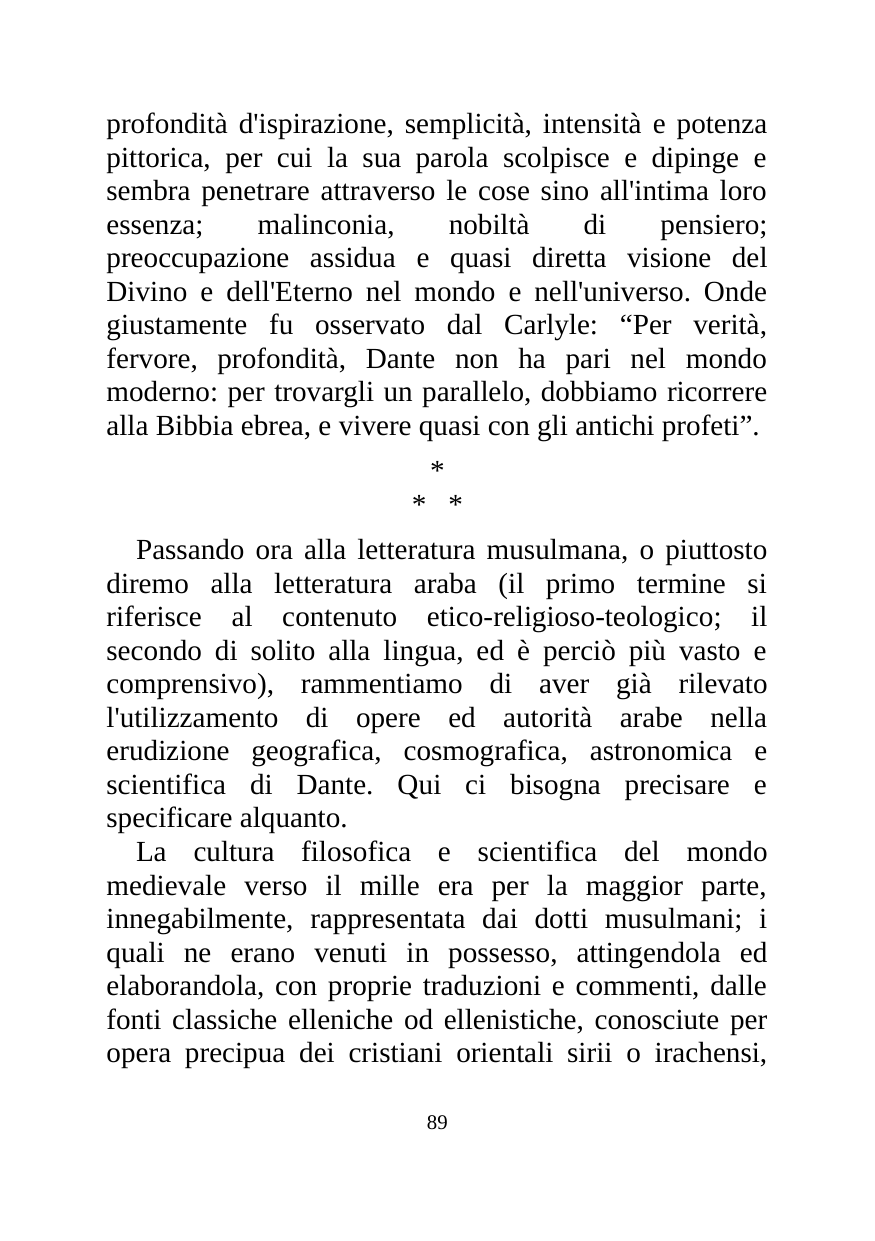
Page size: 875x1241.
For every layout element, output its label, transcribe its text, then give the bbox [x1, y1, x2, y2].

text profondità d'ispirazione, semplicità, intensità e potenza pittorica, per cui la sua parola scolpisce e dipinge e sembra penetrare attraverso le cose sino all'intima loro essenza; malinconia, nobiltà di pensiero; preoccupazione assidua e quasi diretta visione del Divino e dell'Eterno nel mondo e nell'universo. Onde giustamente fu osservato dal Carlyle: “Per verità, fervore, profondità, Dante non ha pari nel mondo moderno: per trovargli un parallelo, dobbiamo ricorrere alla Bibbia ebrea, e vivere quasi con gli antichi profeti”. [106, 106, 768, 442]
text Passando ora alla letteratura musulmana, o piuttosto diremo alla letteratura araba (il primo termine si riferisce al contenuto etico-religioso-teologico; il secondo di solito alla lingua, ed è perciò più vasto e comprensivo), rammentiamo di aver già rilevato l'utilizzamento di opere ed autorità arabe nella erudizione geografica, cosmografica, astronomica e scientifica di Dante. Qui ci bisogna precisare e specificare alquanto. [106, 532, 768, 834]
text * * * [106, 453, 768, 521]
text La cultura filosofica e scientifica del mondo medievale verso il mille era per la maggior parte, innegabilmente, rappresentata dai dotti musulmani; i quali ne erano venuti in possesso, attingendola ed elaborandola, con proprie traduzioni e commenti, dalle fonti classiche elleniche od ellenistiche, conosciute per opera precipua dei cristiani orientali sirii o irachensi, [106, 834, 768, 1069]
